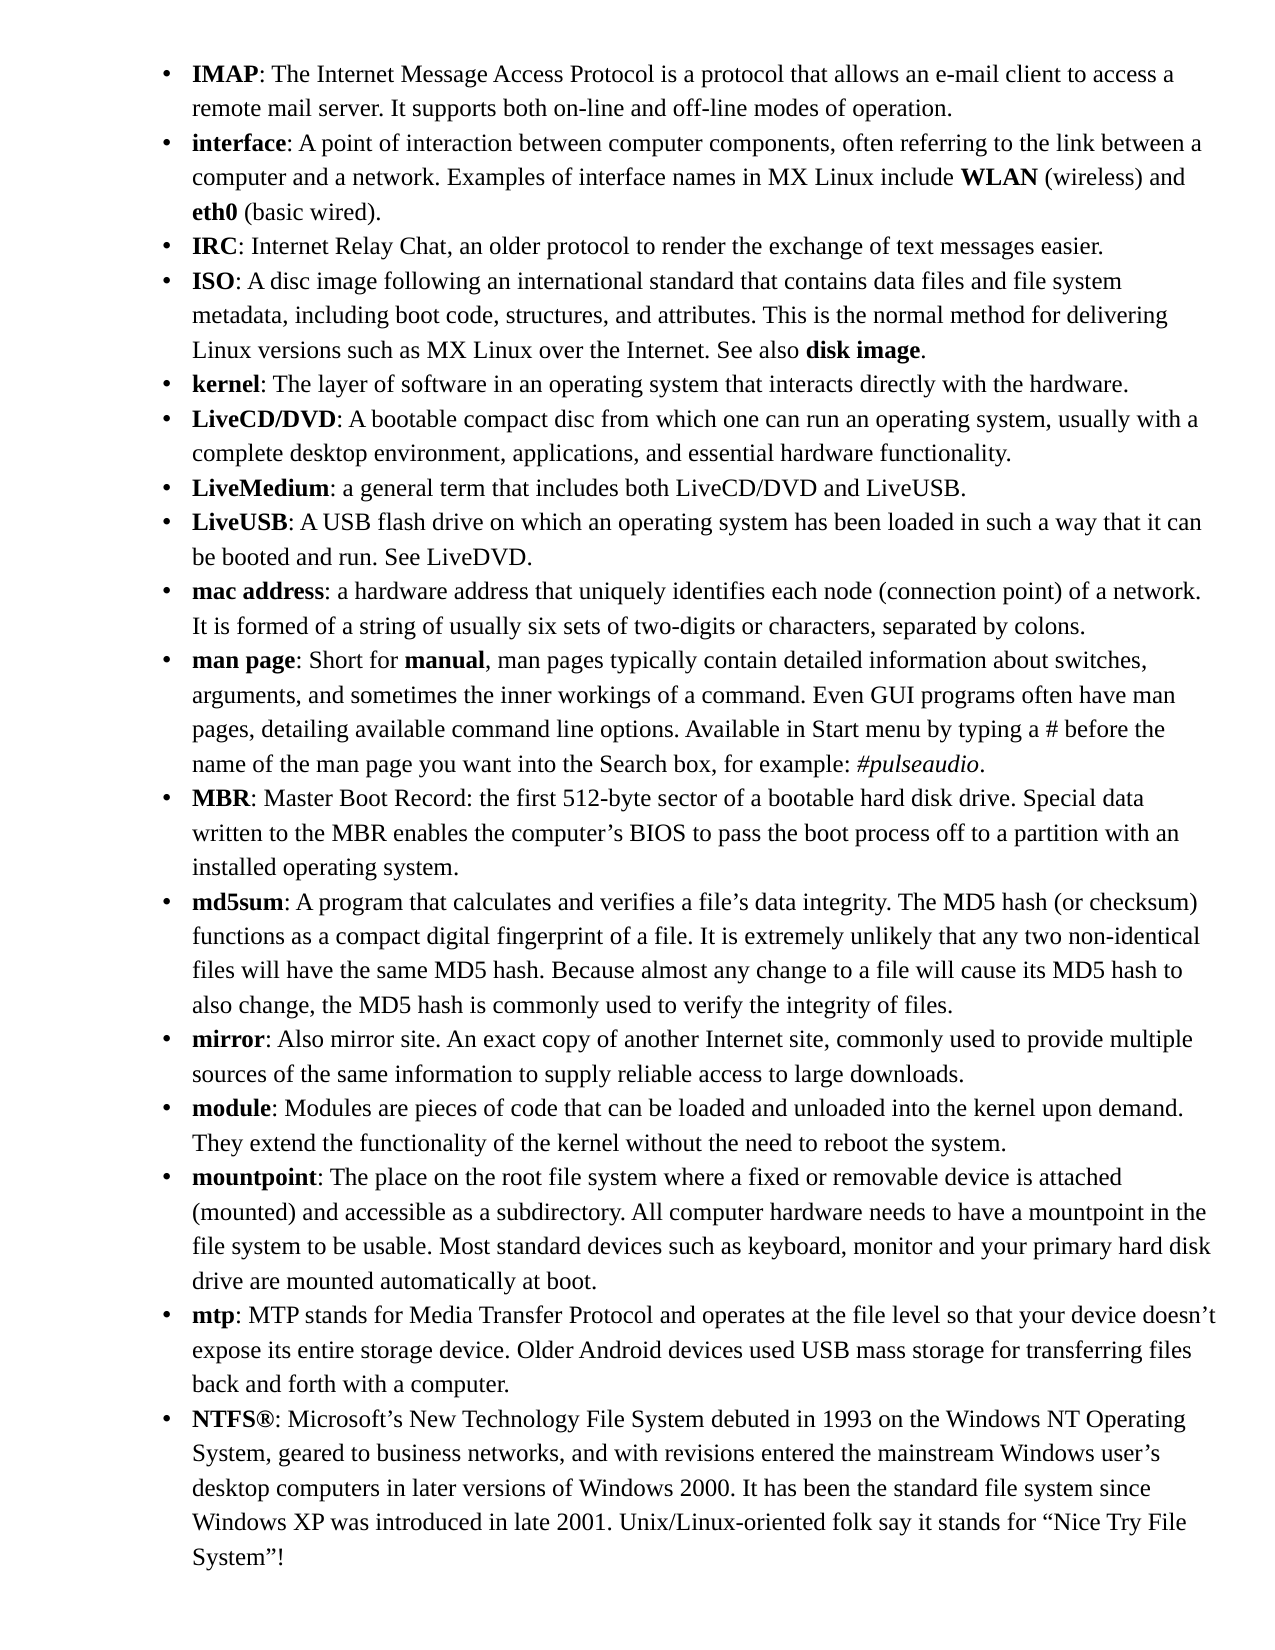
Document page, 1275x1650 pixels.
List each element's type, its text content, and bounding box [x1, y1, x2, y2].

list man page: Short for manual, man pages typically contain detailed information about switches, arguments, and sometimes the inner workings of a command. Even GUI programs often have man pages, detailing available command line options. Available in Start menu by typing a # before the name of the man page you want into the Search box, for example: #pulseaudio. [162, 645, 1216, 777]
list md5sum: A program that calculates and verifies a file’s data integrity. The MD5 hash (or checksum) functions as a compact digital fingerprint of a file. It is extremely unlikely that any two non-identical files will have the same MD5 hash. Because almost any change to a file will cause its MD5 hash to also change, the MD5 hash is commonly used to verify the integrity of files. [162, 887, 1216, 1019]
list ISO: A disc image following an international standard that contains data files and file system metadata, including boot code, structures, and attributes. This is the normal method for delivering Linux versions such as MX Linux over the Internet. See also disk image. [162, 266, 1216, 364]
list mirror: Also mirror site. An exact copy of another Internet site, commonly used to provide multiple sources of the same information to supply reliable access to large downloads. [162, 1024, 1216, 1088]
list mountpoint: The place on the root file system where a fixed or removable device is attached (mounted) and accessible as a subdirectory. All computer hardware needs to have a mountpoint in the file system to be usable. Most standard devices such as keyboard, monitor and your primary hard disk drive are mounted automatically at boot. [162, 1162, 1216, 1294]
list mtp: MTP stands for Media Transfer Protocol and operates at the file level so that your device doesn’t expose its entire storage device. Older Android devices used USB mass storage for transferring files back and forth with a computer. [162, 1300, 1216, 1398]
list LiveCD/DVD: A bootable compact disc from which one can run an operating system, usually with a complete desktop environment, applications, and essential hardware functionality. [162, 404, 1216, 467]
list LiveUSB: A USB flash drive on which an operating system has been loaded in such a way that it can be booted and run. See LiveDVD. [162, 507, 1216, 571]
list MBR: Master Boot Record: the first 512-byte sector of a bootable hard disk drive. Special data written to the MBR enables the computer’s BIOS to pass the boot process off to a partition with an installed operating system. [162, 783, 1216, 881]
list NTFS®: Microsoft’s New Technology File System debuted in 1993 on the Windows NT Operating System, geared to business networks, and with revisions entered the mainstream Windows user’s desktop computers in later versions of Windows 2000. It has been the standard file system since Windows XP was introduced in late 2001. Unix/Linux-oriented folk say it stands for “Nice Try File System”! [162, 1404, 1216, 1570]
list mac address: a hardware address that uniquely identifies each node (connection point) of a network. It is formed of a string of usually six sets of two-digits or characters, separated by colons. [162, 576, 1216, 639]
list LiveMedium: a general term that includes both LiveCD/DVD and LiveUSB. [162, 473, 1216, 502]
list interface: A point of interaction between computer components, often referring to the link between a computer and a network. Examples of interface names in MX Linux include WLAN (wireless) and eth0 (basic wired). [162, 128, 1216, 226]
list IMAP: The Internet Message Access Protocol is a protocol that allows an e-mail client to access a remote mail server. It supports both on-line and off-line modes of operation. [162, 59, 1216, 122]
list kernel: The layer of software in an operating system that interacts directly with the hardware. [162, 369, 1216, 398]
list IRC: Internet Relay Chat, an older protocol to render the exchange of text messages easier. [162, 231, 1216, 260]
list module: Modules are pieces of code that can be loaded and unloaded into the kernel upon demand. They extend the functionality of the kernel without the need to reboot the system. [162, 1093, 1216, 1157]
